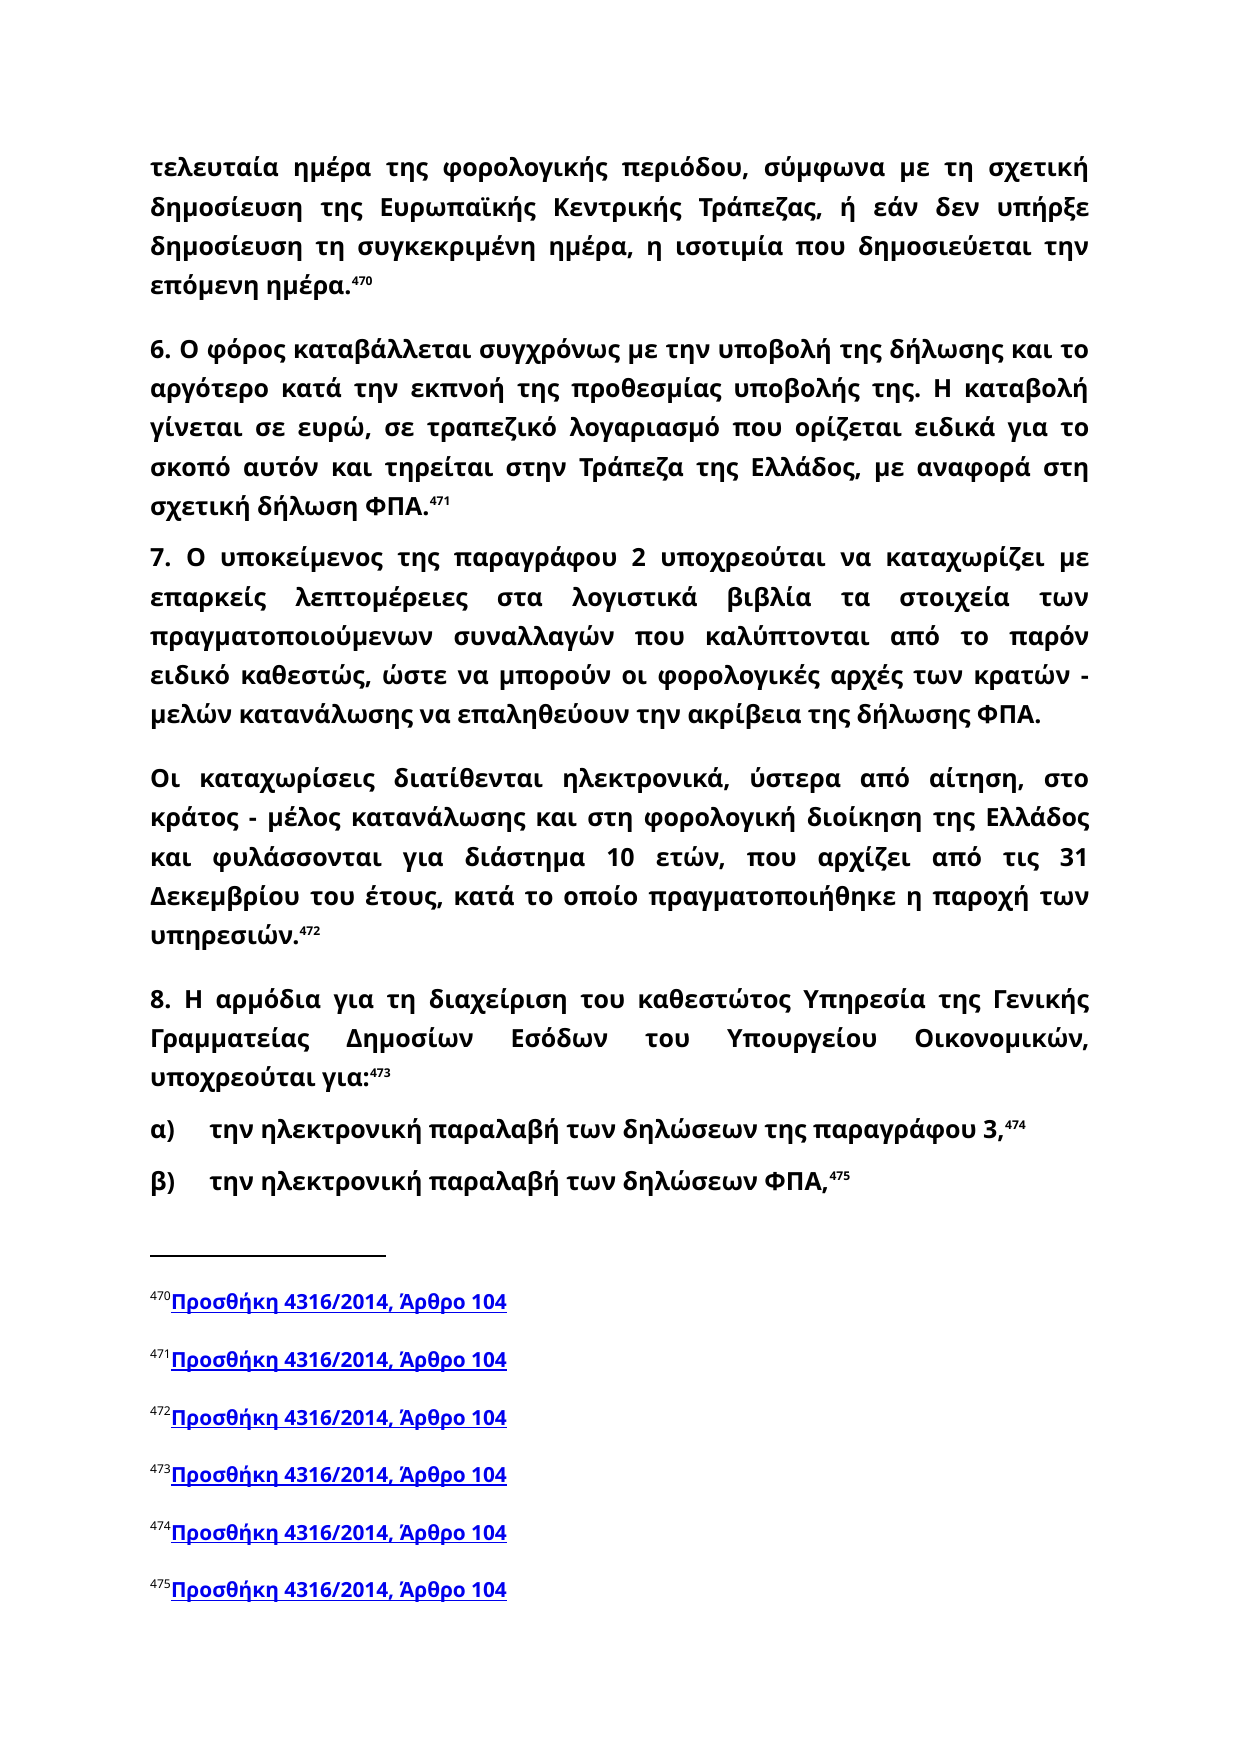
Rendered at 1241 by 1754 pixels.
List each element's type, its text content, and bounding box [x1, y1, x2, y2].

list α) την ηλεκτρονική παραλαβή των δηλώσεων της παραγράφου 3, [150, 1112, 1090, 1146]
text 7. Ο υποκείμενος της παραγράφου 2 υποχρεούται να καταχωρίζει με επαρκείς λεπτομέρειες στα λογιστικά βιβλία τα στοιχεία των πραγματοποιούμενων συναλλαγών που καλύπτονται από το παρόν ειδικό καθεστώς, ώστε να μπορούν οι φορολογικές αρχές των κρατών - μελών κατανάλωσης να επαληθεύουν την ακρίβεια της δήλωσης ΦΠΑ. [150, 540, 1090, 731]
text τελευταία ημέρα της φορολογικής περιόδου, σύμφωνα με τη σχετική δημοσίευση της Ευρωπαϊκής Κεντρικής Τράπεζας, ή εάν δεν υπήρξε δημοσίευση τη συγκεκριμένη ημέρα, η ισοτιμία που δημοσιεύεται την επόμενη ημέρα. [150, 150, 1090, 302]
text Προσθήκη 4316/2014, Άρθρο 104 [150, 1403, 1090, 1431]
text 6. Ο φόρος καταβάλλεται συγχρόνως με την υποβολή της δήλωσης και το αργότερο κατά την εκπνοή της προθεσμίας υποβολής της. Η καταβολή γίνεται σε ευρώ, σε τραπεζικό λογαριασμό που ορίζεται ειδικά για το σκοπό αυτόν και τηρείται στην Τράπεζα της Ελλάδος, με αναφορά στη σχετική δήλωση ΦΠΑ. [150, 332, 1090, 522]
text Οι καταχωρίσεις διατίθενται ηλεκτρονικά, ύστερα από αίτηση, στο κράτος - μέλος κατανάλωσης και στη φορολογική διοίκηση της Ελλάδος και φυλάσσονται για διάστημα 10 ετών, που αρχίζει από τις 31 Δεκεμβρίου του έτους, κατά το οποίο πραγματοποιήθηκε η παροχή των υπηρεσιών. [150, 761, 1090, 952]
text Προσθήκη 4316/2014, Άρθρο 104 [150, 1576, 1090, 1604]
text Προσθήκη 4316/2014, Άρθρο 104 [150, 1460, 1090, 1489]
text 8. Η αρμόδια για τη διαχείριση του καθεστώτος Υπηρεσία της Γενικής Γραμματείας Δημοσίων Εσόδων του Υπουργείου Οικονομικών, υποχρεούται για: [150, 982, 1090, 1094]
text Προσθήκη 4316/2014, Άρθρο 104 [150, 1345, 1090, 1373]
text Προσθήκη 4316/2014, Άρθρο 104 [150, 1518, 1090, 1546]
list β) την ηλεκτρονική παραλαβή των δηλώσεων ΦΠΑ, [150, 1163, 1090, 1197]
text Προσθήκη 4316/2014, Άρθρο 104 [150, 1287, 1090, 1316]
